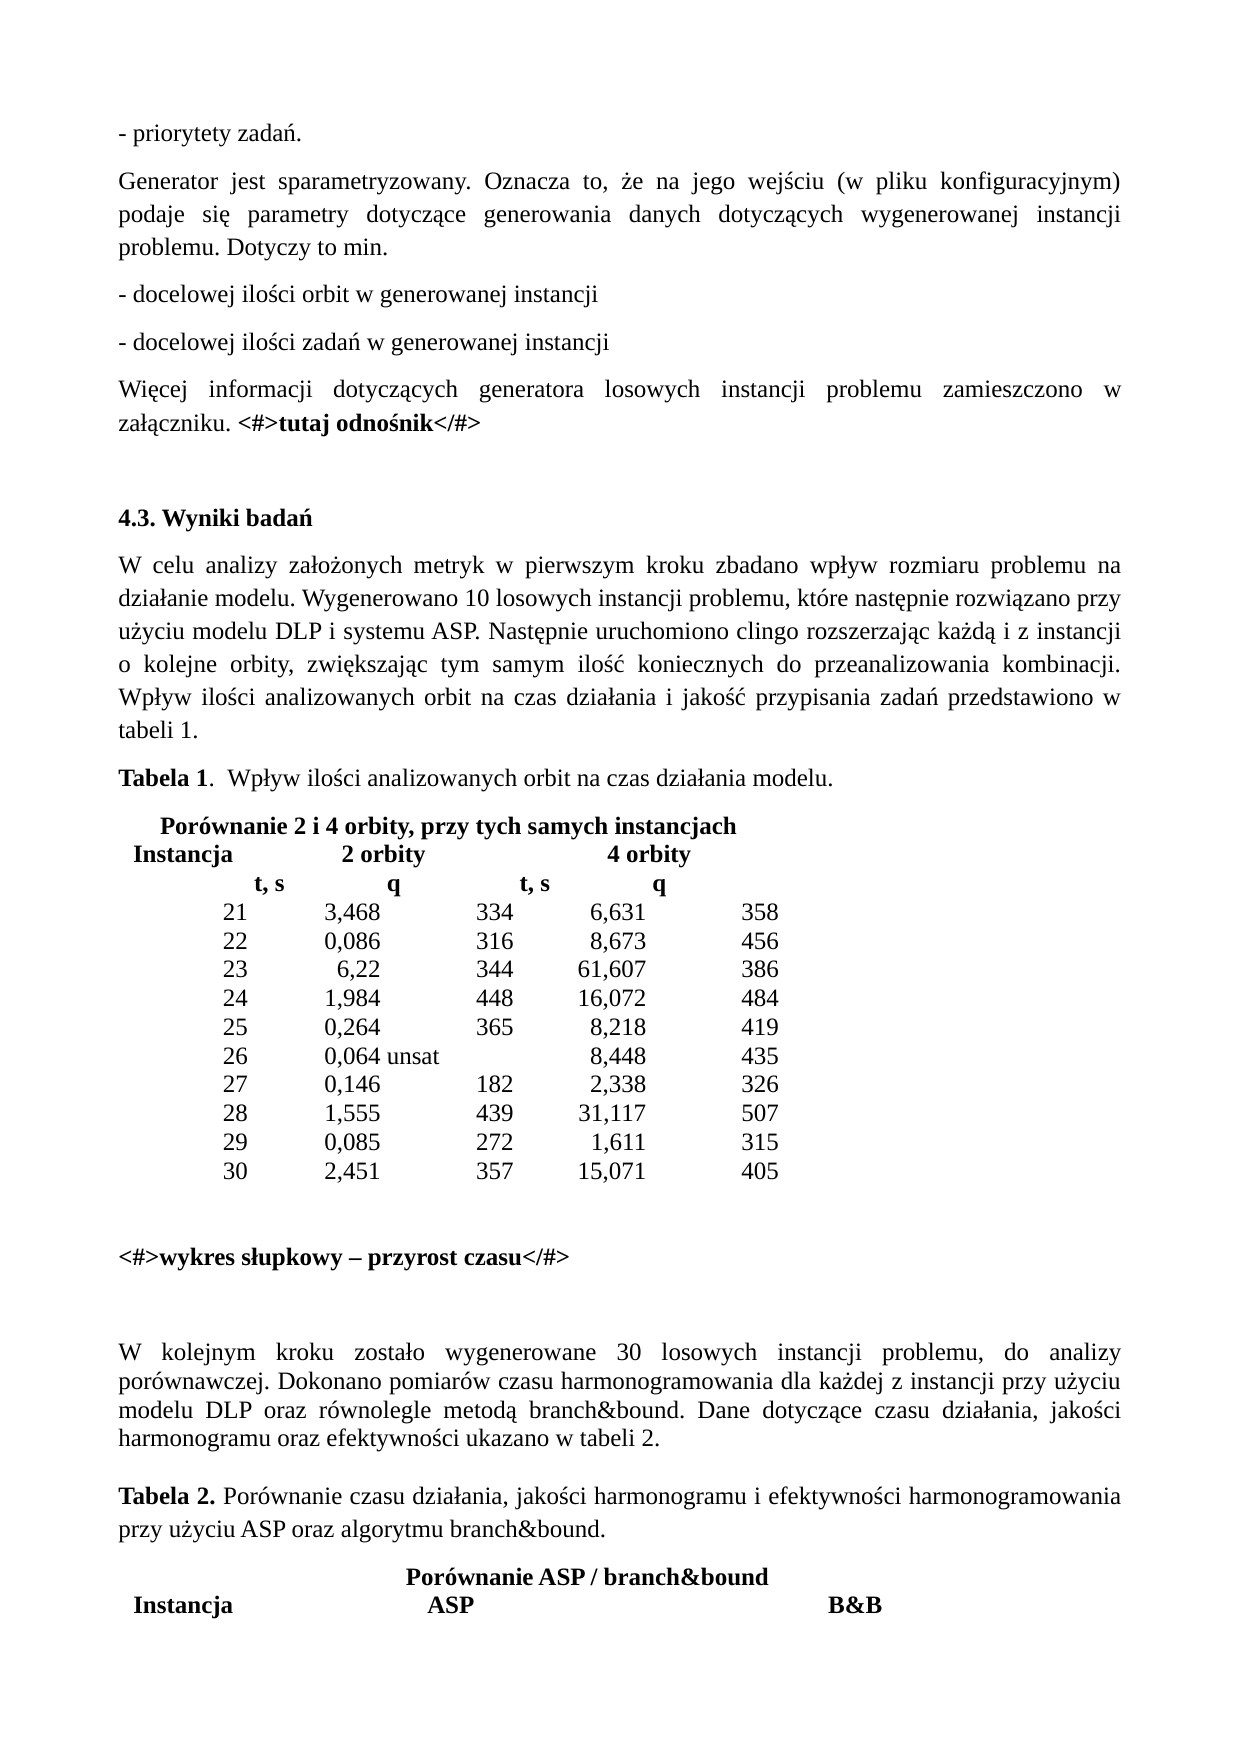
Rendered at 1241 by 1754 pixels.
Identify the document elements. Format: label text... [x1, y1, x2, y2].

table_cell 0,064 [251, 1041, 383, 1069]
table_cell 2,451 [251, 1156, 383, 1184]
table_cell 405 [649, 1156, 782, 1184]
table_cell 1,984 [251, 983, 383, 1012]
table_cell 334 [384, 897, 516, 926]
table_cell 326 [649, 1070, 782, 1098]
table_header Porównanie ASP / branch&bound [115, 1562, 1059, 1590]
table_cell 21 [115, 897, 251, 926]
table_cell 23 [115, 955, 251, 983]
table_cell Instancja [115, 840, 251, 868]
table_cell 6,631 [516, 897, 649, 926]
table_cell 28 [115, 1098, 251, 1127]
text W celu analizy założonych metryk w pierwszym kroku zbadano wpływ rozmiaru problemu na działanie modelu. Wygenerowano 10 losowych instancji problemu, które następnie rozwiązano przy użyciu modelu DLP i systemu ASP. Następnie uruchomiono clingo rozszerzając każdą i z instancji o kolejne orbity, zwiększając tym samym ilość koniecznych do przeanalizowania kombinacji. Wpływ ilości analizowanych orbit na czas działania i jakość przypisania zadań przedstawiono w tabeli 1. [118, 550, 1122, 744]
table_cell 1,611 [516, 1127, 649, 1156]
table_cell 386 [649, 955, 782, 983]
text Więcej informacji dotyczących generatora losowych instancji problemu zamieszczono w załączniku. <#>tutaj odnośnik</#> [118, 374, 1122, 436]
table_cell 435 [649, 1041, 782, 1069]
table_cell 8,448 [516, 1041, 649, 1069]
table_cell 2 orbity [251, 840, 516, 868]
table_cell 182 [384, 1070, 516, 1098]
table_cell 16,072 [516, 983, 649, 1012]
table_cell 484 [649, 983, 782, 1012]
table_cell q [649, 868, 782, 897]
table_cell q [384, 868, 516, 897]
text - priorytety zadań. [118, 118, 1122, 147]
table_cell ASP [251, 1590, 650, 1619]
table_cell unsat [384, 1041, 516, 1069]
table_cell 0,086 [251, 926, 383, 954]
table_cell 507 [649, 1098, 782, 1127]
table_cell 365 [384, 1012, 516, 1041]
table_cell 272 [384, 1127, 516, 1156]
table_cell 31,117 [516, 1098, 649, 1127]
table_cell 6,22 [251, 955, 383, 983]
table_cell 24 [115, 983, 251, 1012]
table_cell 1,555 [251, 1098, 383, 1127]
table_cell 26 [115, 1041, 251, 1069]
table_cell t, s [516, 868, 649, 897]
table_cell 3,468 [251, 897, 383, 926]
text - docelowej ilości orbit w generowanej instancji [118, 279, 1122, 308]
table_cell 357 [384, 1156, 516, 1184]
table_cell 419 [649, 1012, 782, 1041]
text Tabela 2. Porównanie czasu działania, jakości harmonogramu i efektywności harmonogramowania przy użyciu ASP oraz algorytmu branch&bound. [118, 1481, 1122, 1543]
table_header Porównanie 2 i 4 orbity, przy tych samych instancjach [115, 811, 782, 839]
table_cell t, s [251, 868, 383, 897]
text Tabela 1. Wpływ ilości analizowanych orbit na czas działania modelu. [118, 763, 1122, 792]
table_cell B&B [650, 1590, 1059, 1619]
table_cell 439 [384, 1098, 516, 1127]
table_cell 344 [384, 955, 516, 983]
table_cell 448 [384, 983, 516, 1012]
table_cell 315 [649, 1127, 782, 1156]
text 4.3. Wyniki badań [118, 503, 1122, 532]
text <#>wykres słupkowy – przyrost czasu</#> [118, 1242, 1122, 1271]
table_cell 0,085 [251, 1127, 383, 1156]
table_cell 29 [115, 1127, 251, 1156]
table_cell 22 [115, 926, 251, 954]
table_cell 4 orbity [516, 840, 782, 868]
table_cell 30 [115, 1156, 251, 1184]
table_cell [115, 868, 251, 897]
table_cell 8,218 [516, 1012, 649, 1041]
table_cell 61,607 [516, 955, 649, 983]
text - docelowej ilości zadań w generowanej instancji [118, 327, 1122, 356]
table_cell 8,673 [516, 926, 649, 954]
table_cell 456 [649, 926, 782, 954]
table_cell 15,071 [516, 1156, 649, 1184]
text Generator jest sparametryzowany. Oznacza to, że na jego wejściu (w pliku konfiguracyjnym) podaje się parametry dotyczące generowania danych dotyczących wygenerowanej instancji problemu. Dotyczy to min. [118, 166, 1122, 261]
text W kolejnym kroku zostało wygenerowane 30 losowych instancji problemu, do analizy porównawczej. Dokonano pomiarów czasu harmonogramowania dla każdej z instancji przy użyciu modelu DLP oraz równolegle metodą branch&bound. Dane dotyczące czasu działania, jakości harmonogramu oraz efektywności ukazano w tabeli 2. [118, 1337, 1122, 1452]
table_cell 2,338 [516, 1070, 649, 1098]
table_cell 27 [115, 1070, 251, 1098]
table_cell 316 [384, 926, 516, 954]
table_cell Instancja [115, 1590, 251, 1619]
table_cell 0,264 [251, 1012, 383, 1041]
table_cell 0,146 [251, 1070, 383, 1098]
table_cell 25 [115, 1012, 251, 1041]
table_cell 358 [649, 897, 782, 926]
